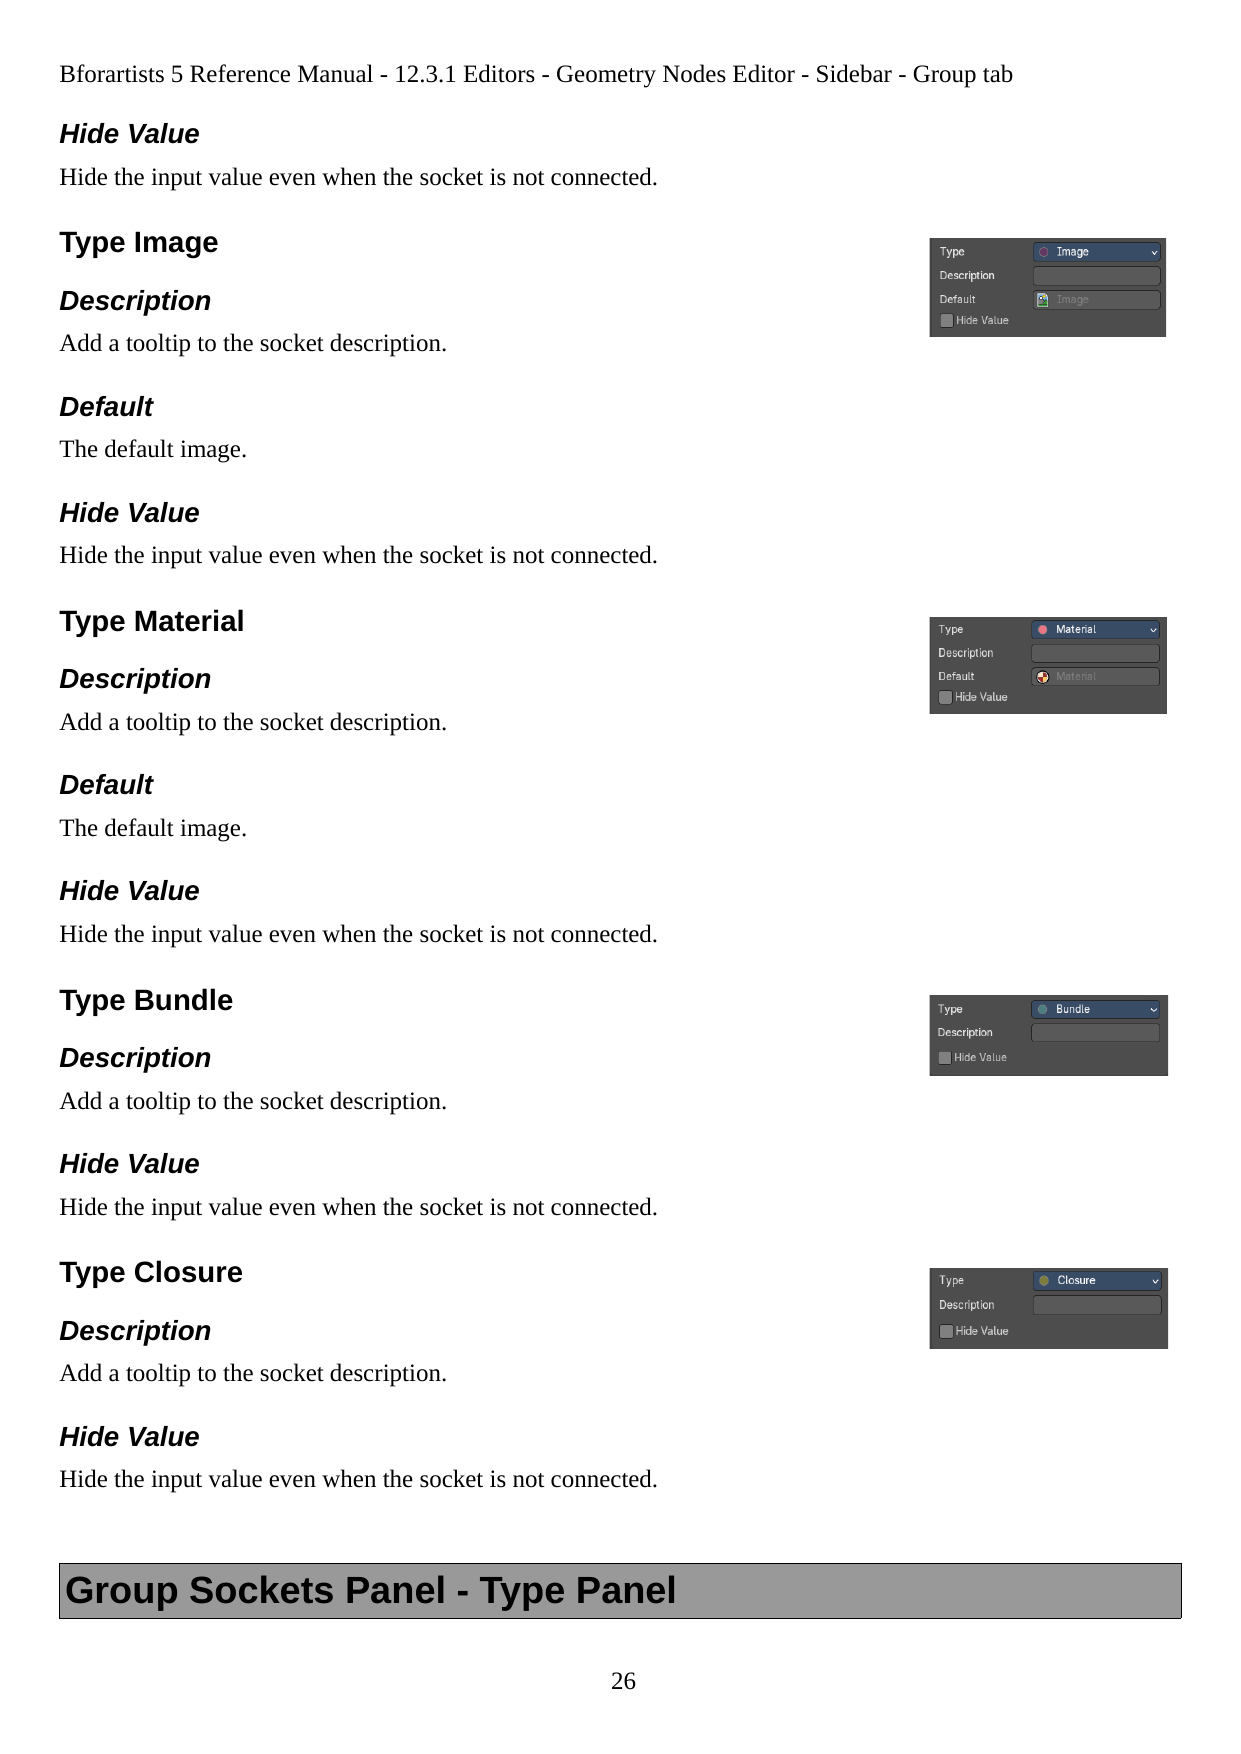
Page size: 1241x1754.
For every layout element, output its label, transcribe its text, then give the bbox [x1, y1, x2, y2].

subtitle [1169, 1314, 1181, 1346]
text Hide the input value even when the socket is not connected. [59, 540, 1181, 569]
text Hide the input value even when the socket is not connected. [59, 1192, 1181, 1220]
subtitle Description [59, 663, 929, 694]
picture [929, 238, 1167, 337]
subtitle Hide Value [59, 1420, 1181, 1452]
subtitle Type Image [59, 225, 1181, 259]
subtitle Hide Value [59, 117, 1181, 149]
subtitle Type Closure [59, 1255, 1181, 1289]
subtitle Description [59, 1314, 929, 1346]
text Hide the input value even when the socket is not connected. [59, 162, 1181, 190]
text Hide the input value even when the socket is not connected. [59, 1464, 1181, 1493]
subtitle Type Material [59, 604, 1181, 638]
text The default image. [59, 434, 1181, 463]
table_header Group Sockets Panel - Type Panel [60, 1564, 1181, 1618]
subtitle [1169, 1041, 1181, 1073]
text Hide the input value even when the socket is not connected. [59, 919, 1181, 948]
subtitle Hide Value [59, 1147, 1181, 1179]
picture [929, 617, 1167, 714]
picture [929, 1268, 1169, 1349]
text Add a tooltip to the socket description. [59, 1358, 1181, 1387]
subtitle [1167, 284, 1181, 316]
subtitle [1167, 663, 1181, 694]
text Add a tooltip to the socket description. [59, 707, 1181, 736]
subtitle Default [59, 390, 1181, 422]
subtitle Hide Value [59, 874, 1181, 906]
text The default image. [59, 813, 1181, 842]
text Add a tooltip to the socket description. [59, 328, 1181, 357]
subtitle Description [59, 284, 929, 316]
subtitle Hide Value [59, 496, 1181, 528]
subtitle Type Bundle [59, 983, 1181, 1016]
subtitle Default [59, 769, 1181, 801]
picture [929, 995, 1169, 1076]
text Add a tooltip to the socket description. [59, 1086, 1181, 1114]
subtitle Description [59, 1041, 929, 1073]
